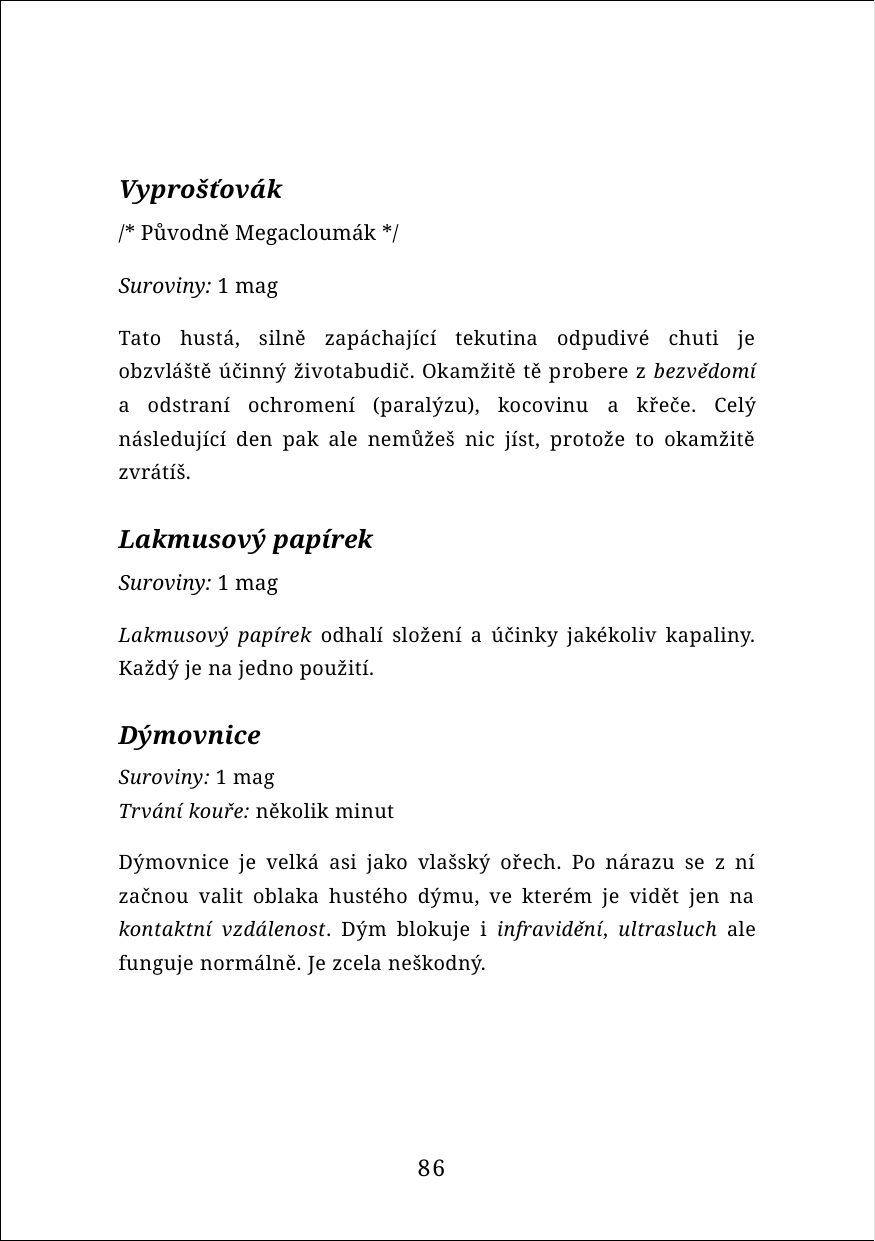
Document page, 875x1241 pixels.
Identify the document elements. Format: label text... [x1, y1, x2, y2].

text /* Původně Megacloumák */ [118, 218, 756, 246]
text Suroviny: 1 mag Trvání kouře: několik minut [118, 763, 756, 824]
subtitle Dýmovnice [118, 718, 756, 752]
text Tato hustá, silně zapáchající tekutina odpudivé chuti je obzvláště účinný životabudič. Okamžitě tě probere z bezvědomí a odstraní ochromení (paralýzu), kocovinu a křeče. Celý následující den pak ale nemůžeš nic jíst, protože to okamžitě zvrátíš. [118, 324, 756, 486]
text Suroviny: 1 mag [118, 568, 756, 596]
text Suroviny: 1 mag [118, 271, 756, 299]
subtitle Vyprošťovák [118, 172, 756, 206]
text Lakmusový papírek odhalí složení a účinky jakékoliv kapaliny. Každý je na jedno použití. [118, 621, 756, 681]
subtitle Lakmusový papírek [118, 522, 756, 556]
text Dýmovnice je velká asi jako vlašský ořech. Po nárazu se z ní začnou valit oblaka hustého dýmu, ve kterém je vidět jen na kontaktní vzdálenost. Dým blokuje i infravidění, ultrasluch ale funguje normálně. Je zcela neškodný. [118, 848, 756, 976]
